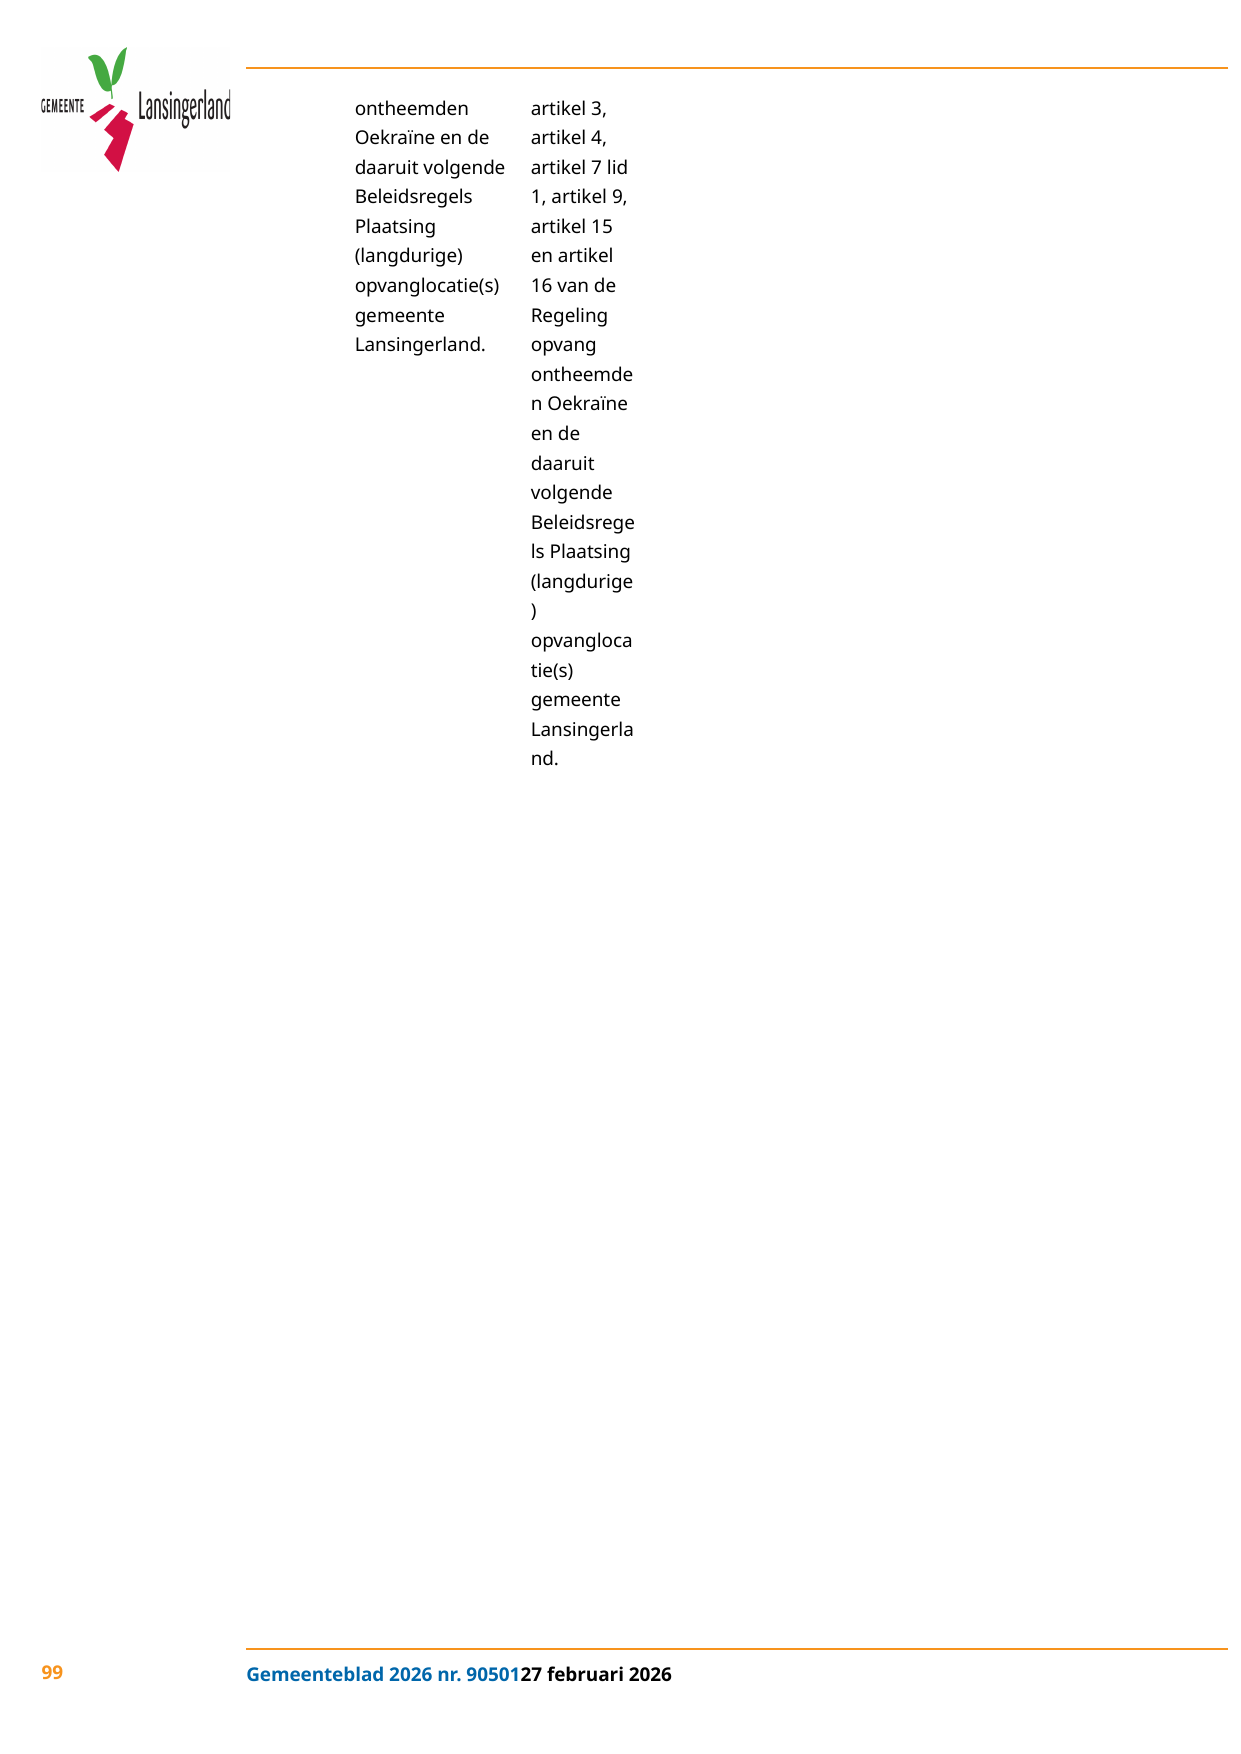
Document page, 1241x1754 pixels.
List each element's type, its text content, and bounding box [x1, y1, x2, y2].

picture [41, 47, 231, 172]
table_cell - [1045, 95, 1152, 771]
table_cell artikel 3, artikel 4, artikel 7 lid 1, artikel 9, artikel 15 en artikel 16 van de Regeling opvang ontheemden Oekraïne en de daaruit volgende Beleidsregels Plaatsing (langdurige) opvanglocatie(s) gemeente Lansingerland. [531, 95, 637, 771]
table_cell [832, 95, 938, 771]
table_cell [939, 95, 1045, 771]
table_cell ontheemden Oekraïne en de daaruit volgende Beleidsregels Plaatsing (langdurige) opvanglocatie(s) gemeente Lansingerland. [355, 95, 531, 771]
table_cell [637, 95, 832, 771]
table_cell [248, 95, 354, 771]
